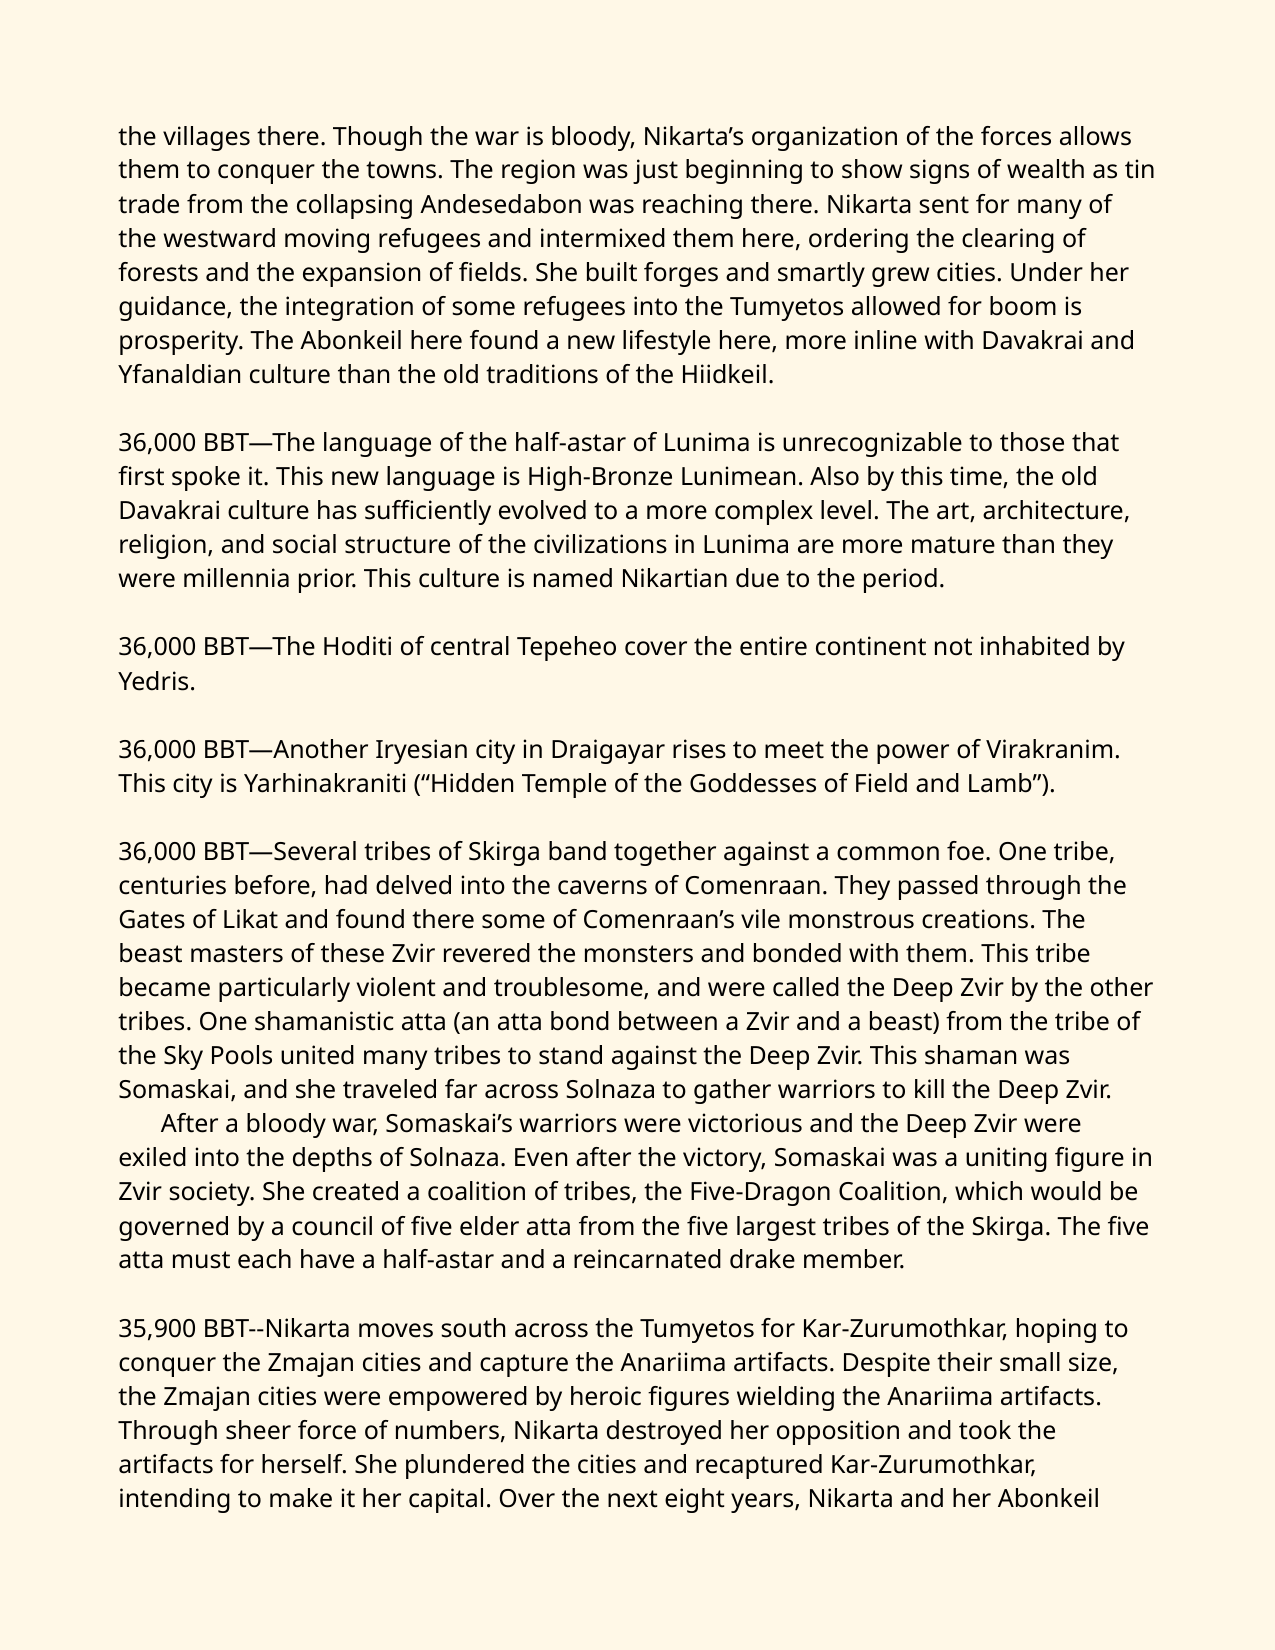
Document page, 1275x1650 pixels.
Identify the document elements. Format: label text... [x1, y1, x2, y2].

text 36,000 BBT—The Hoditi of central Tepeheo cover the entire continent not inhabited by Yedris. [118, 629, 1157, 697]
text 36,000 BBT—Another Iryesian city in Draigayar rises to meet the power of Virakranim. This city is Yarhinakraniti (“Hidden Temple of the Goddesses of Field and Lamb”). [118, 731, 1157, 799]
text 35,900 BBT--Nikarta moves south across the Tumyetos for Kar-Zurumothkar, hoping to conquer the Zmajan cities and capture the Anariima artifacts. Despite their small size, the Zmajan cities were empowered by heroic figures wielding the Anariima artifacts. Through sheer force of numbers, Nikarta destroyed her opposition and took the artifacts for herself. She plundered the cities and recaptured Kar-Zurumothkar, intending to make it her capital. Over the next eight years, Nikarta and her Abonkeil [118, 1310, 1157, 1515]
text 36,000 BBT—The language of the half-astar of Lunima is unrecognizable to those that first spoke it. This new language is High-Bronze Lunimean. Also by this time, the old Davakrai culture has sufficiently evolved to a more complex level. The art, architecture, religion, and social structure of the civilizations in Lunima are more mature than they were millennia prior. This culture is named Nikartian due to the period. [118, 425, 1157, 595]
text the villages there. Though the war is bloody, Nikarta’s organization of the forces allows them to conquer the towns. The region was just beginning to show signs of wealth as tin trade from the collapsing Andesedabon was reaching there. Nikarta sent for many of the westward moving refugees and intermixed them here, ordering the clearing of forests and the expansion of fields. She built forges and smartly grew cities. Under her guidance, the integration of some refugees into the Tumyetos allowed for boom is prosperity. The Abonkeil here found a new lifestyle here, more inline with Davakrai and Yfanaldian culture than the old traditions of the Hiidkeil. [118, 118, 1157, 391]
text 36,000 BBT—Several tribes of Skirga band together against a common foe. One tribe, centuries before, had delved into the caverns of Comenraan. They passed through the Gates of Likat and found there some of Comenraan’s vile monstrous creations. The beast masters of these Zvir revered the monsters and bonded with them. This tribe became particularly violent and troublesome, and were called the Deep Zvir by the other tribes. One shamanistic atta (an atta bond between a Zvir and a beast) from the tribe of the Sky Pools united many tribes to stand against the Deep Zvir. This shaman was Somaskai, and she traveled far across Solnaza to gather warriors to kill the Deep Zvir. [118, 833, 1157, 1106]
text After a bloody war, Somaskai’s warriors were victorious and the Deep Zvir were exiled into the depths of Solnaza. Even after the victory, Somaskai was a uniting figure in Zvir society. She created a coalition of tribes, the Five-Dragon Coalition, which would be governed by a council of five elder atta from the five largest tribes of the Skirga. The five atta must each have a half-astar and a reincarnated drake member. [118, 1106, 1157, 1276]
